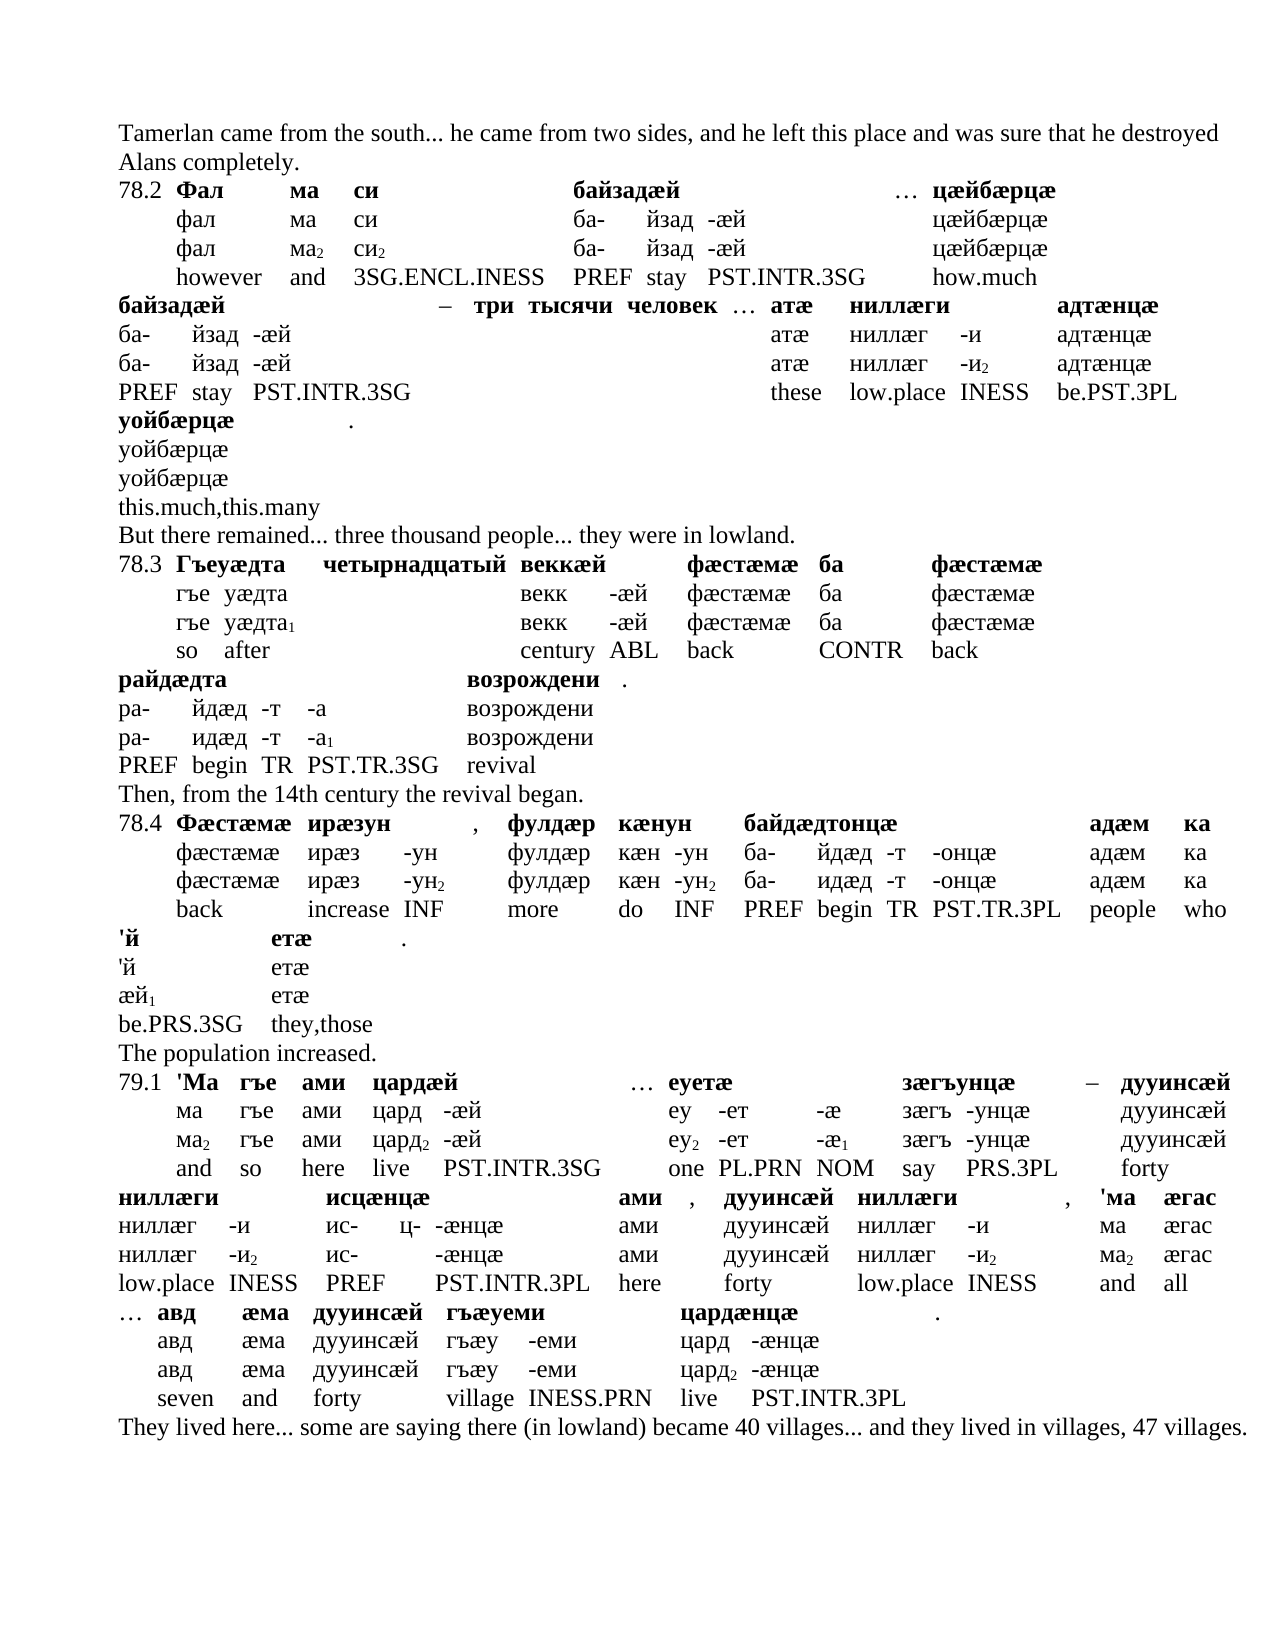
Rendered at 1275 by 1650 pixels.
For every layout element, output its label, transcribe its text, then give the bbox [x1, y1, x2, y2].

text ма2 [1099, 1239, 1136, 1268]
text йдæд [817, 837, 873, 866]
text however [176, 262, 262, 291]
text ма2 [289, 233, 326, 262]
text цард [372, 1096, 429, 1124]
text -т [261, 693, 293, 722]
text байзадæй [573, 176, 880, 204]
text уæдта1 [224, 607, 295, 636]
text ма [289, 204, 326, 233]
text æгас [1163, 1211, 1212, 1239]
text . [401, 923, 422, 952]
text фæстæмæ [687, 549, 805, 578]
text ниллæги [849, 291, 1043, 319]
text INESS [967, 1268, 1037, 1297]
text -еми [528, 1326, 652, 1354]
text PST.TR.3PL [932, 894, 1062, 923]
text йзад [646, 204, 694, 233]
text CONTR [818, 636, 903, 664]
text … [893, 176, 919, 204]
text 'Ма [176, 1067, 226, 1096]
text village [446, 1383, 514, 1412]
text идæд [192, 722, 247, 751]
text PST.INTR.3PL [751, 1383, 907, 1412]
text – [1086, 1067, 1107, 1096]
text йзад [192, 319, 239, 348]
text возрождени [467, 664, 608, 693]
text три [474, 291, 514, 319]
text and [176, 1153, 212, 1182]
text авд [157, 1297, 228, 1326]
text back [176, 894, 280, 923]
text ба- [743, 866, 803, 894]
text one [668, 1153, 704, 1182]
text do [618, 894, 660, 923]
text 78.4 [118, 808, 162, 837]
text -и [960, 319, 1029, 348]
text -и2 [960, 348, 1029, 377]
text фæстæмæ [931, 578, 1035, 607]
text гъе [239, 1096, 274, 1124]
text ка [1184, 808, 1241, 837]
text . [621, 664, 642, 693]
text цæйбæрцæ [932, 204, 1048, 233]
text so [176, 636, 210, 664]
text цæйбæрцæ [932, 176, 1062, 204]
text 79.1 [118, 1067, 162, 1096]
text -æй [443, 1096, 602, 1124]
text адæм [1089, 808, 1170, 837]
text атæ [770, 348, 822, 377]
text кæнун [618, 808, 730, 837]
text ниллæг [849, 319, 946, 348]
text PST.INTR.3PL [435, 1268, 591, 1297]
text more [507, 894, 591, 923]
text цæйбæрцæ [932, 233, 1048, 262]
text ами [618, 1239, 661, 1268]
text æма [242, 1326, 285, 1354]
text -ет [718, 1124, 802, 1153]
text -æй [609, 578, 659, 607]
text century [520, 636, 595, 664]
text ц- [399, 1211, 421, 1239]
text уойбæрцæ [118, 463, 320, 492]
text ниллæг [118, 1239, 215, 1268]
text -æнцæ [751, 1326, 907, 1354]
text фæстæмæ [687, 607, 791, 636]
text Фал [176, 176, 276, 204]
text -æнцæ [435, 1211, 591, 1239]
text ра- [118, 722, 178, 751]
text фал [176, 233, 262, 262]
text фулдæр [507, 837, 591, 866]
text ниллæги [857, 1182, 1051, 1211]
text -ун [674, 837, 716, 866]
text фал [176, 204, 262, 233]
text PREF [118, 377, 178, 406]
text Фæстæмæ [176, 808, 294, 837]
text -и2 [228, 1239, 298, 1268]
text зæгъ [902, 1124, 952, 1153]
text so [239, 1153, 274, 1182]
text ка [1184, 866, 1227, 894]
text зæгъ [902, 1096, 952, 1124]
text си [353, 176, 559, 204]
text цард [680, 1326, 737, 1354]
text дууинсæй [313, 1326, 418, 1354]
text ами [618, 1211, 661, 1239]
text ами [302, 1124, 345, 1153]
text дууинсæй [724, 1239, 829, 1268]
text цардæй [372, 1067, 616, 1096]
text Гъеуæдта [176, 549, 309, 578]
text ба [818, 578, 903, 607]
text дууинсæй [313, 1297, 432, 1326]
text дууинсæй [724, 1211, 829, 1239]
text -æй [253, 319, 411, 348]
text исцæнцæ [326, 1182, 604, 1211]
text PREF [326, 1268, 386, 1297]
text PL.PRN [718, 1153, 802, 1182]
text цардæнцæ [680, 1297, 921, 1326]
text байдæдтонцæ [743, 808, 1076, 837]
text адæм [1089, 837, 1156, 866]
text æй1 [118, 981, 243, 1009]
text forty [1121, 1153, 1226, 1182]
text -а [307, 693, 439, 722]
text . [348, 406, 369, 434]
text PRS.3PL [966, 1153, 1058, 1182]
text æгас [1163, 1182, 1226, 1211]
text ма2 [176, 1124, 212, 1153]
text ами [302, 1067, 358, 1096]
text фулдæр [507, 808, 604, 837]
text уойбæрцæ [118, 406, 334, 434]
text человек [627, 291, 718, 319]
text ба [818, 549, 917, 578]
text low.place [118, 1268, 215, 1297]
text INF [403, 894, 445, 923]
text -ун2 [674, 866, 716, 894]
text people [1089, 894, 1156, 923]
text -æ [816, 1096, 874, 1124]
text here [618, 1268, 661, 1297]
text дууинсæй [724, 1182, 843, 1211]
text be.PRS.3SG [118, 1009, 243, 1038]
text -еми [528, 1354, 652, 1383]
text адтæнцæ [1057, 319, 1178, 348]
text адтæнцæ [1057, 291, 1192, 319]
text фулдæр [507, 866, 591, 894]
text how.much [932, 262, 1048, 291]
text ами [618, 1182, 675, 1211]
text ирæз [307, 837, 389, 866]
text 'ма [1099, 1182, 1149, 1211]
text -онцæ [932, 837, 1062, 866]
text low.place [849, 377, 946, 406]
text атæ [770, 319, 822, 348]
text TR [886, 894, 918, 923]
text -и [967, 1211, 1037, 1239]
text дууинсæй [313, 1354, 418, 1383]
text веккæй [520, 549, 673, 578]
text етæ [271, 952, 373, 981]
text … [118, 1297, 143, 1326]
text ба- [118, 348, 178, 377]
text кæн [618, 837, 660, 866]
text -æнцæ [435, 1239, 591, 1268]
text ма [176, 1096, 212, 1124]
text етæ [271, 923, 387, 952]
text авд [157, 1354, 214, 1383]
text зæгъунцæ [902, 1067, 1072, 1096]
text PST.INTR.3SG [253, 377, 411, 406]
text 78.2 [118, 176, 162, 204]
text PST.TR.3SG [307, 751, 439, 779]
text low.place [857, 1268, 954, 1297]
text increase [307, 894, 389, 923]
text гъæу [446, 1354, 514, 1383]
text -æй [253, 348, 411, 377]
text -æнцæ [751, 1354, 907, 1383]
text ами [302, 1096, 345, 1124]
text PREF [743, 894, 803, 923]
text адæм [1089, 866, 1156, 894]
text йдæд [192, 693, 247, 722]
text this.much,this.many [118, 492, 320, 521]
text цард2 [372, 1124, 429, 1153]
text -т [886, 866, 918, 894]
text кæн [618, 866, 660, 894]
text say [902, 1153, 952, 1182]
text PST.INTR.3SG [707, 262, 866, 291]
text гъе [176, 607, 210, 636]
text after [224, 636, 295, 664]
text фæстæмæ [176, 866, 280, 894]
text … [629, 1067, 654, 1096]
text уойбæрцæ [118, 434, 320, 463]
text еуетæ [668, 1067, 888, 1096]
text Tamerlan came from the south... he came from two sides, and he left this place and was sure that he destroyed Alans completely. [118, 118, 1249, 176]
text си [353, 204, 545, 233]
text ниллæг [849, 348, 946, 377]
text дууинсæй [1121, 1096, 1226, 1124]
text But there remained... three thousand people... they were in lowland. [118, 521, 1249, 549]
text 3SG.ENCL.INESS [353, 262, 545, 291]
text – [439, 291, 460, 319]
text who [1184, 894, 1227, 923]
text TR [261, 751, 293, 779]
text -т [261, 722, 293, 751]
text be.PST.3PL [1057, 377, 1178, 406]
text ра- [118, 693, 178, 722]
text -и [228, 1211, 298, 1239]
text цард2 [680, 1354, 737, 1383]
text forty [313, 1383, 418, 1412]
text begin [192, 751, 247, 779]
text The population increased. [118, 1038, 1249, 1067]
text 78.3 [118, 549, 162, 578]
text , [472, 808, 493, 837]
text тысячи [528, 291, 613, 319]
text INESS [960, 377, 1029, 406]
text векк [520, 578, 595, 607]
text and [1099, 1268, 1136, 1297]
text ба- [743, 837, 803, 866]
text ниллæг [118, 1211, 215, 1239]
text етæ [271, 981, 373, 1009]
text -æй [609, 607, 659, 636]
text and [242, 1383, 285, 1412]
text байзадæй [118, 291, 425, 319]
text back [931, 636, 1035, 664]
text -т [886, 837, 918, 866]
text and [289, 262, 326, 291]
text идæд [817, 866, 873, 894]
text дууинсæй [1121, 1067, 1240, 1096]
text гъе [239, 1124, 274, 1153]
text -ет [718, 1096, 802, 1124]
text четырнадцатый [323, 549, 506, 578]
text 'й [118, 952, 243, 981]
text гъæуеми [446, 1297, 666, 1326]
text ба- [573, 233, 633, 262]
text they,those [271, 1009, 373, 1038]
text фæстæмæ [176, 837, 280, 866]
text ба- [118, 319, 178, 348]
text гъе [176, 578, 210, 607]
text ка [1184, 837, 1227, 866]
text They lived here... some are saying there (in lowland) became 40 villages... and they lived in villages, 47 villages. [118, 1412, 1249, 1441]
text ниллæг [857, 1239, 954, 1268]
text NOM [816, 1153, 874, 1182]
text , [689, 1182, 710, 1211]
text возрождени [467, 693, 594, 722]
text -ун [403, 837, 445, 866]
text revival [467, 751, 594, 779]
text си2 [353, 233, 545, 262]
text PST.INTR.3SG [443, 1153, 602, 1182]
text -æ1 [816, 1124, 874, 1153]
text адтæнцæ [1057, 348, 1178, 377]
text фæстæмæ [687, 578, 791, 607]
text уæдта [224, 578, 295, 607]
text -а1 [307, 722, 439, 751]
text 'й [118, 923, 257, 952]
text -унцæ [966, 1124, 1058, 1153]
text seven [157, 1383, 214, 1412]
text ниллæги [118, 1182, 312, 1211]
text -æй [707, 204, 866, 233]
text векк [520, 607, 595, 636]
text live [680, 1383, 737, 1412]
text ба- [573, 204, 633, 233]
text PREF [573, 262, 633, 291]
text , [1064, 1182, 1086, 1211]
text ирæзун [307, 808, 459, 837]
text ба [818, 607, 903, 636]
text æма [242, 1297, 299, 1326]
text ниллæг [857, 1211, 954, 1239]
text -æй [443, 1124, 602, 1153]
text ма [1099, 1211, 1136, 1239]
text here [302, 1153, 345, 1182]
text ма [289, 176, 339, 204]
text INESS [228, 1268, 298, 1297]
text all [1163, 1268, 1212, 1297]
text ирæз [307, 866, 389, 894]
text stay [192, 377, 239, 406]
text возрождени [467, 722, 594, 751]
text йзад [192, 348, 239, 377]
text гъе [239, 1067, 288, 1096]
text дууинсæй [1121, 1124, 1226, 1153]
text -онцæ [932, 866, 1062, 894]
text еу [668, 1096, 704, 1124]
text Then, from the 14th century the revival began. [118, 779, 1249, 808]
text back [687, 636, 791, 664]
text -унцæ [966, 1096, 1058, 1124]
text … [731, 291, 757, 319]
text фæстæмæ [931, 549, 1049, 578]
text begin [817, 894, 873, 923]
text -ун2 [403, 866, 445, 894]
text . [934, 1297, 955, 1326]
text forty [724, 1268, 829, 1297]
text ис- [326, 1239, 386, 1268]
text æгас [1163, 1239, 1212, 1268]
text фæстæмæ [931, 607, 1035, 636]
text ис- [326, 1211, 386, 1239]
text еу2 [668, 1124, 704, 1153]
text атæ [770, 291, 836, 319]
text ABL [609, 636, 659, 664]
text live [372, 1153, 429, 1182]
text stay [646, 262, 694, 291]
text PREF [118, 751, 178, 779]
text INESS.PRN [528, 1383, 652, 1412]
text INF [674, 894, 716, 923]
text -æй [707, 233, 866, 262]
text йзад [646, 233, 694, 262]
text -и2 [967, 1239, 1037, 1268]
text these [770, 377, 822, 406]
text авд [157, 1326, 214, 1354]
text гъæу [446, 1326, 514, 1354]
text райдæдта [118, 664, 453, 693]
text æма [242, 1354, 285, 1383]
